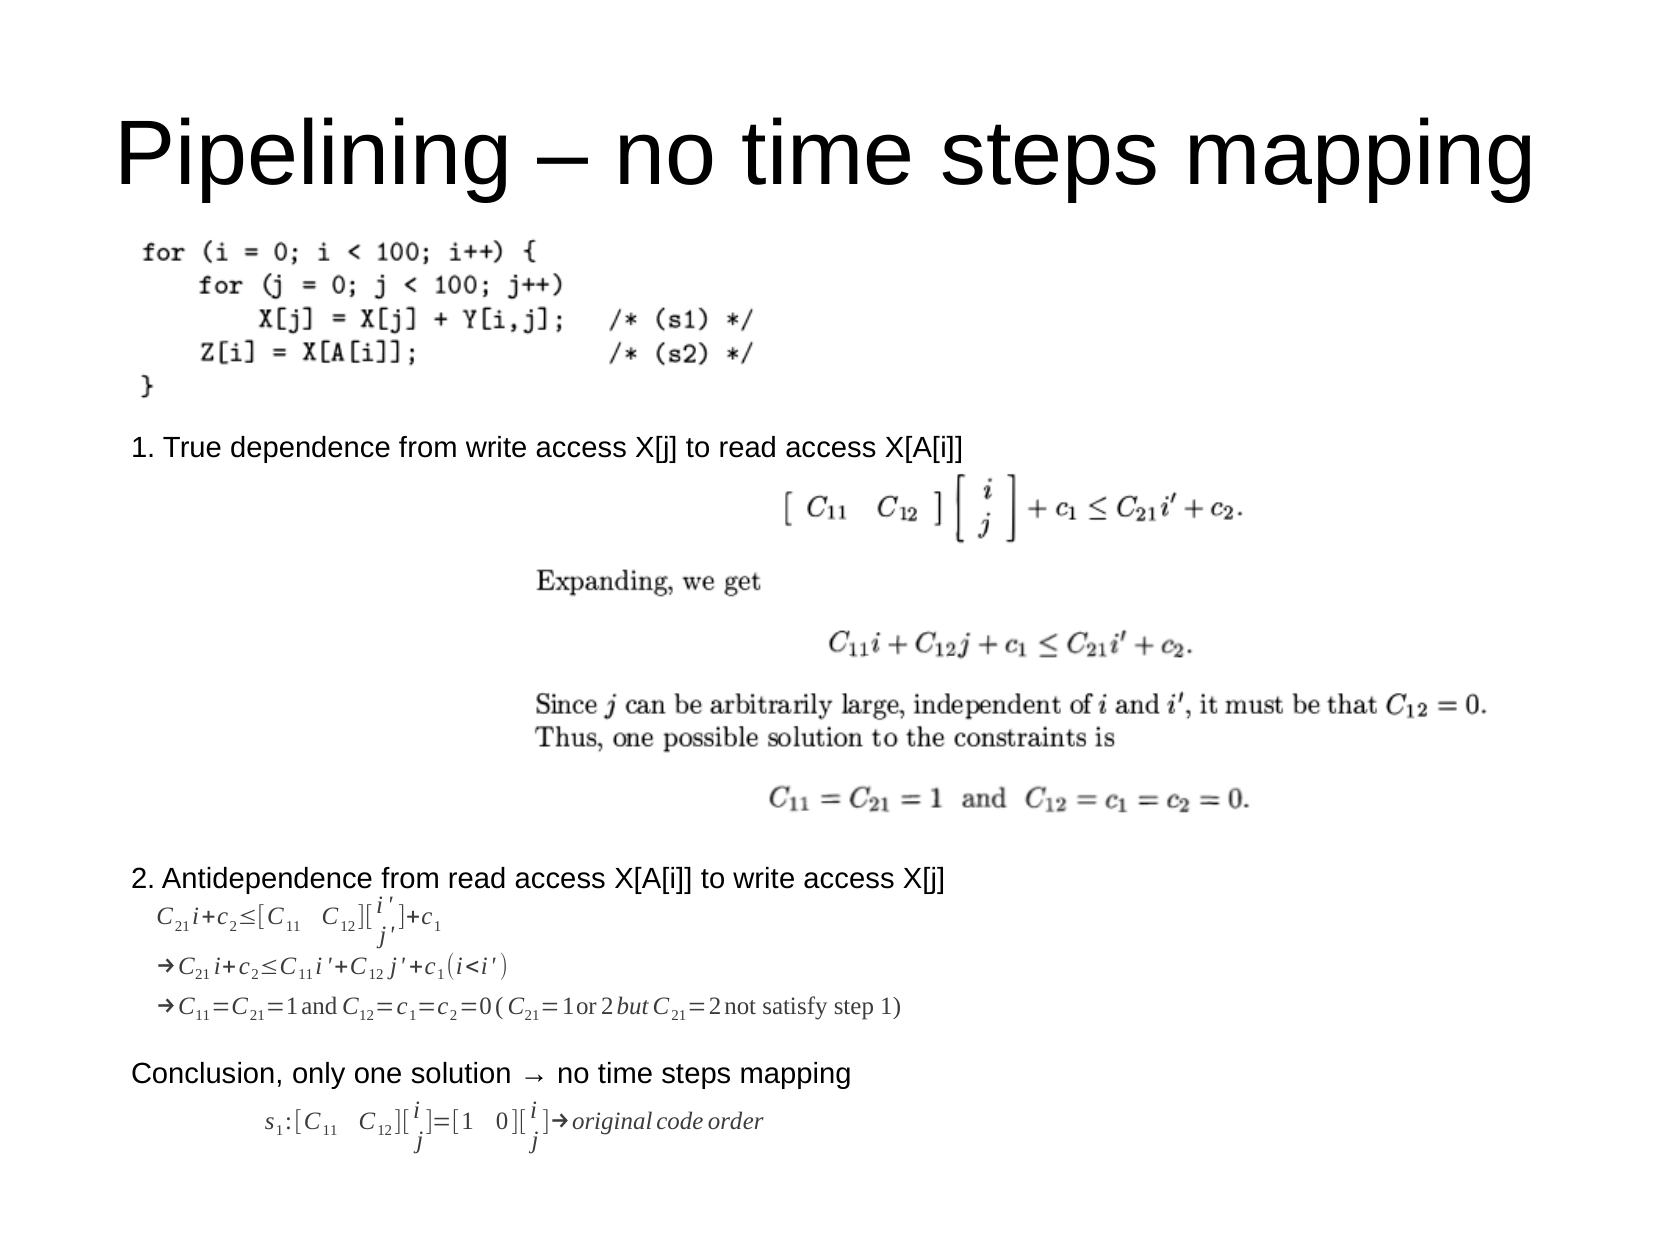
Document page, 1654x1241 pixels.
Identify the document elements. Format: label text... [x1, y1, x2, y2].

text_box Conclusion, only one solution → no time steps mapping [116, 1049, 1351, 1107]
chart [150, 992, 907, 1024]
title Pipelining – no time steps mapping [82, 49, 1571, 257]
chart [258, 1096, 771, 1154]
picture [529, 462, 1496, 825]
chart [150, 951, 514, 984]
text_box 1. True dependence from write access X[j] to read access X[A[i]] [116, 423, 1351, 481]
picture [129, 228, 768, 407]
text_box 2. Antidependence from read access X[A[i]] to write access X[j] [116, 854, 1351, 912]
chart [150, 912, 448, 950]
